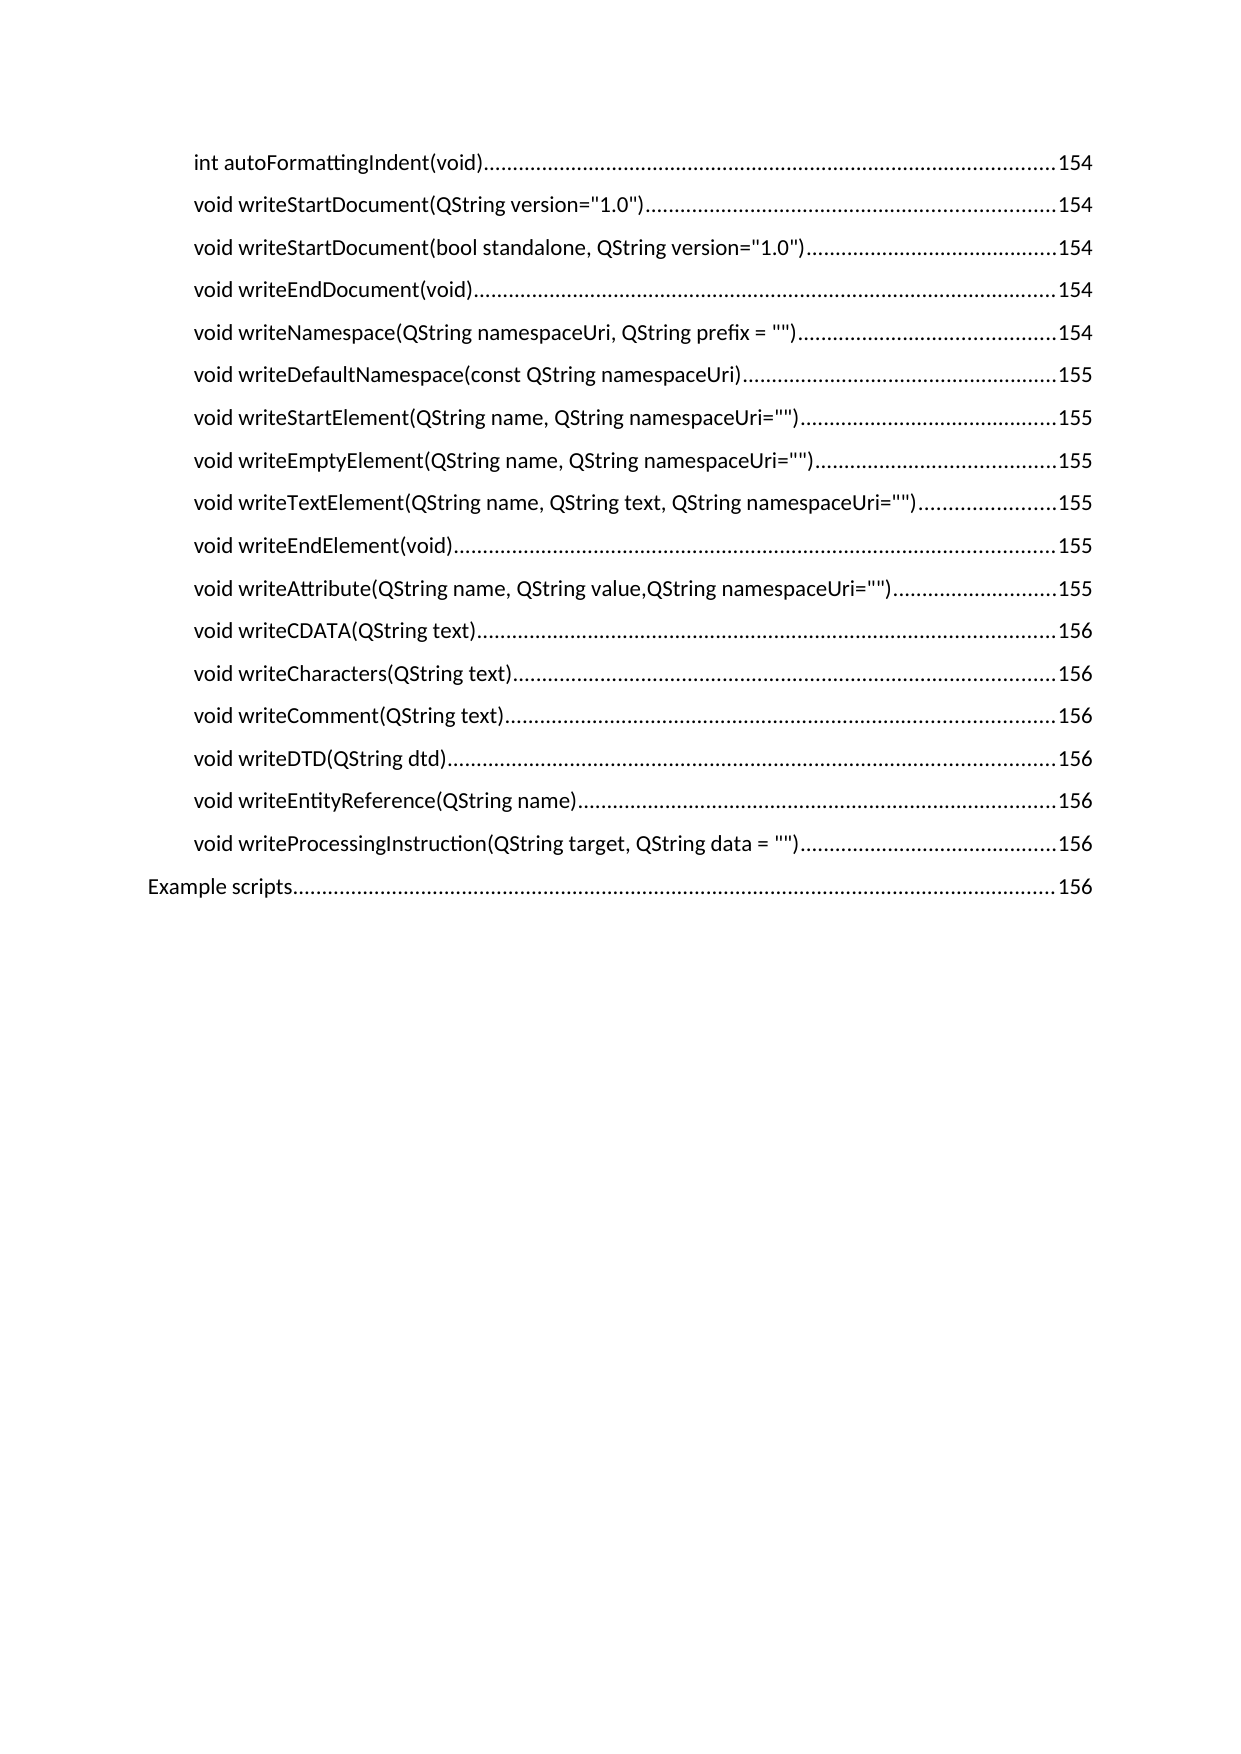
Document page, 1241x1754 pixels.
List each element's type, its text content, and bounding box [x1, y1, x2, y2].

text void writeStartElement(QString name, QString namespaceUri="") 155 [193, 403, 1093, 431]
text void writeDTD(QString dtd) 156 [193, 744, 1093, 772]
text void writeEmptyElement(QString name, QString namespaceUri="") 155 [193, 446, 1093, 474]
text void writeEntityReference(QString name) 156 [193, 787, 1093, 815]
text void writeCharacters(QString text) 156 [193, 659, 1093, 687]
text void writeEndElement(void) 155 [193, 531, 1093, 559]
text void writeCDATA(QString text) 156 [193, 616, 1093, 644]
text Example scripts 156 [148, 872, 1093, 900]
text void writeNamespace(QString namespaceUri, QString prefix = "") 154 [193, 318, 1093, 346]
text void writeEndDocument(void) 154 [193, 275, 1093, 303]
text int autoFormattingIndent(void) 154 [193, 148, 1093, 176]
text void writeAttribute(QString name, QString value,QString namespaceUri="") 155 [193, 574, 1093, 602]
text void writeDefaultNamespace(const QString namespaceUri) 155 [193, 361, 1093, 389]
text void writeComment(QString text) 156 [193, 701, 1093, 729]
text void writeStartDocument(bool standalone, QString version="1.0") 154 [193, 233, 1093, 261]
text void writeTextElement(QString name, QString text, QString namespaceUri="") 155 [193, 488, 1093, 516]
text void writeStartDocument(QString version="1.0") 154 [193, 190, 1093, 218]
text void writeProcessingInstruction(QString target, QString data = "") 156 [193, 829, 1093, 857]
